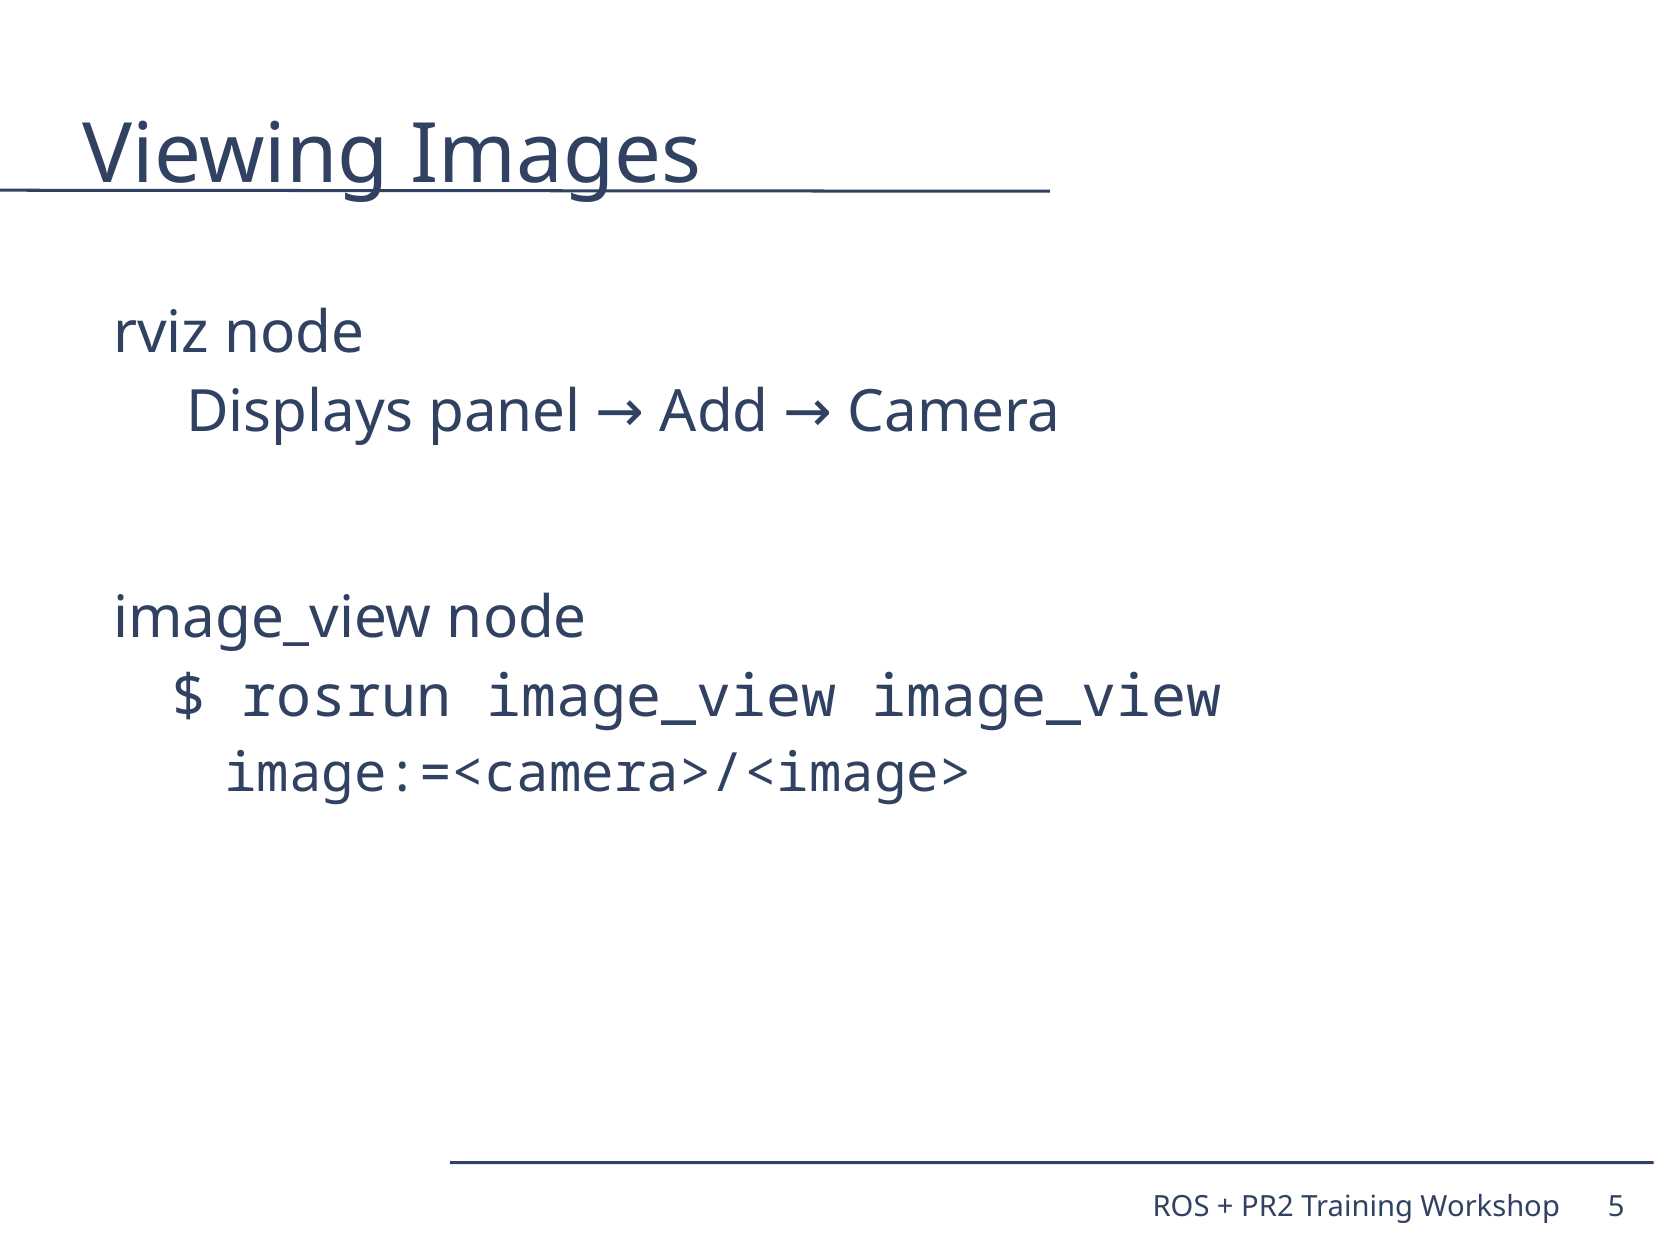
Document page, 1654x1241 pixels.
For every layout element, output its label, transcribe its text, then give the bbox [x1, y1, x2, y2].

list rviz node Displays panel → Add → Camera image_view node $ rosrun image_view image_view image:=<camera>/<image> www.ros.org/wiki/rviz/DisplayTypes/Camera, www.ros.org/wiki/image_view [82, 290, 1571, 1163]
title Viewing Images [82, 75, 1571, 226]
